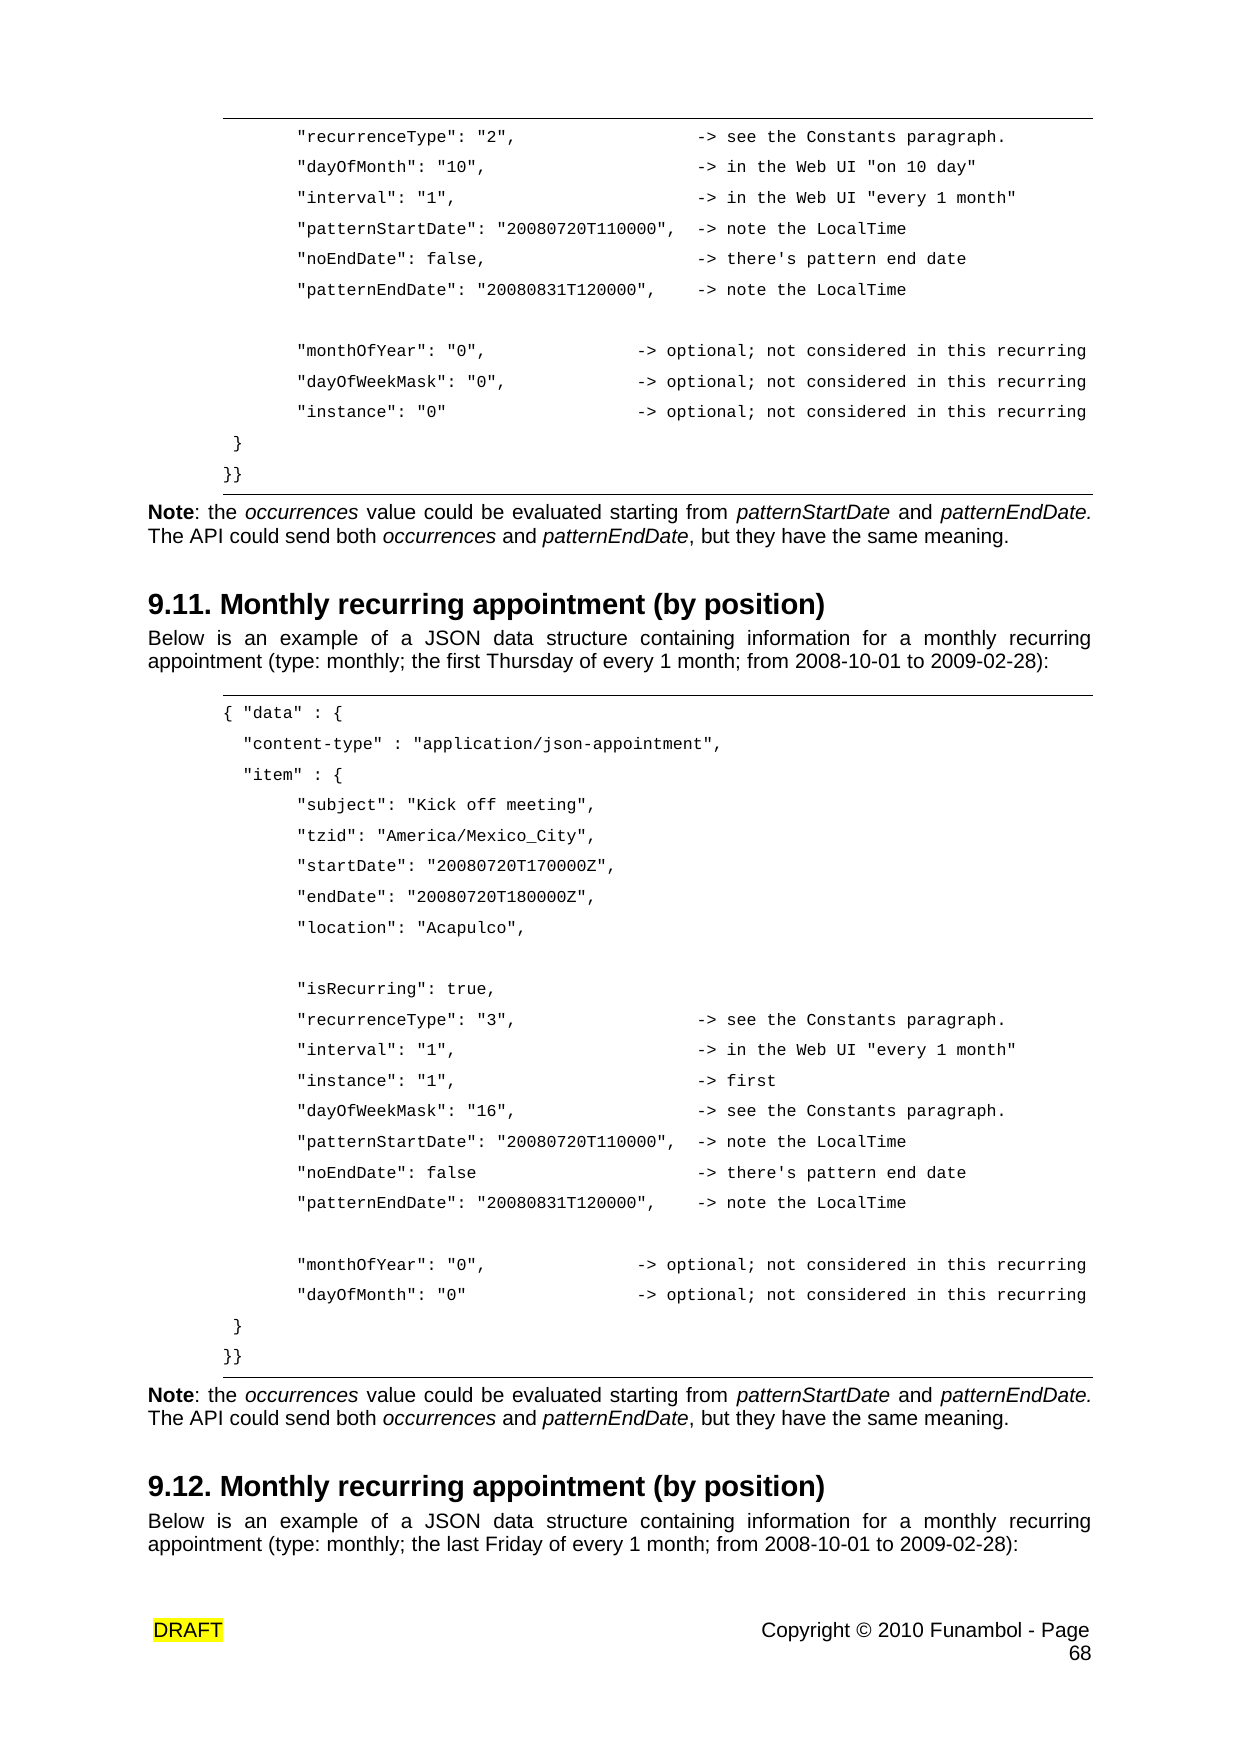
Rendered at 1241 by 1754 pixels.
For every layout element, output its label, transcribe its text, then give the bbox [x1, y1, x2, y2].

text "patternStartDate": "20080720T110000", -> note the LocalTime [223, 1123, 1093, 1152]
text "dayOfMonth": "0" -> optional; not considered in this recurring [223, 1276, 1093, 1306]
text "noEndDate": false, -> there's pattern end date [223, 241, 1093, 270]
text "interval": "1", -> in the Web UI "every 1 month" [223, 179, 1093, 208]
text "content-type" : "application/json-appointment", [223, 725, 1093, 754]
text "dayOfWeekMask": "16", -> see the Constants paragraph. [223, 1093, 1093, 1122]
text "patternStartDate": "20080720T110000", -> note the LocalTime [223, 210, 1093, 239]
text Note: the occurrences value could be evaluated starting from patternStartDate and patternEndDate. The API could send both occurrences and patternEndDate, but they have the same meaning. [148, 1383, 1093, 1430]
text "instance": "0" -> optional; not considered in this recurring [223, 394, 1093, 423]
text "subject": "Kick off meeting", [223, 786, 1093, 816]
text "patternEndDate": "20080831T120000", -> note the LocalTime [223, 1184, 1093, 1214]
text } [223, 1307, 1093, 1336]
text "noEndDate": false -> there's pattern end date [223, 1154, 1093, 1183]
text Note: the occurrences value could be evaluated starting from patternStartDate and patternEndDate. The API could send both occurrences and patternEndDate, but they have the same meaning. [148, 501, 1093, 548]
text { "data" : { [223, 696, 1093, 724]
text "dayOfWeekMask": "0", -> optional; not considered in this recurring [223, 363, 1093, 392]
text "monthOfYear": "0", -> optional; not considered in this recurring [223, 332, 1093, 362]
text "endDate": "20080720T180000Z", [223, 878, 1093, 907]
text "interval": "1", -> in the Web UI "every 1 month" [223, 1031, 1093, 1061]
subtitle Monthly recurring appointment (by position) [148, 588, 1093, 620]
text "tzid": "America/Mexico_City", [223, 817, 1093, 846]
text "dayOfMonth": "10", -> in the Web UI "on 10 day" [223, 149, 1093, 178]
text }} [223, 455, 1093, 494]
text }} [223, 1338, 1093, 1377]
text "monthOfYear": "0", -> optional; not considered in this recurring [223, 1246, 1093, 1275]
text Below is an example of a JSON data structure containing information for a monthly recurring appointment (type: monthly; the first Thursday of every 1 month; from 2008-10-01 to 2009-02-28): [148, 626, 1093, 673]
text "instance": "1", -> first [223, 1062, 1093, 1091]
text "patternEndDate": "20080831T120000", -> note the LocalTime [223, 271, 1093, 300]
text "item" : { [223, 756, 1093, 785]
subtitle Monthly recurring appointment (by position) [148, 1470, 1093, 1503]
text "startDate": "20080720T170000Z", [223, 848, 1093, 877]
text "isRecurring": true, [223, 970, 1093, 999]
text "recurrenceType": "3", -> see the Constants paragraph. [223, 1001, 1093, 1030]
text "recurrenceType": "2", -> see the Constants paragraph. [223, 119, 1093, 147]
text Below is an example of a JSON data structure containing information for a monthly recurring appointment (type: monthly; the last Friday of every 1 month; from 2008-10-01 to 2009-02-28): [148, 1509, 1093, 1556]
text } [223, 424, 1093, 453]
text "location": "Acapulco", [223, 909, 1093, 938]
